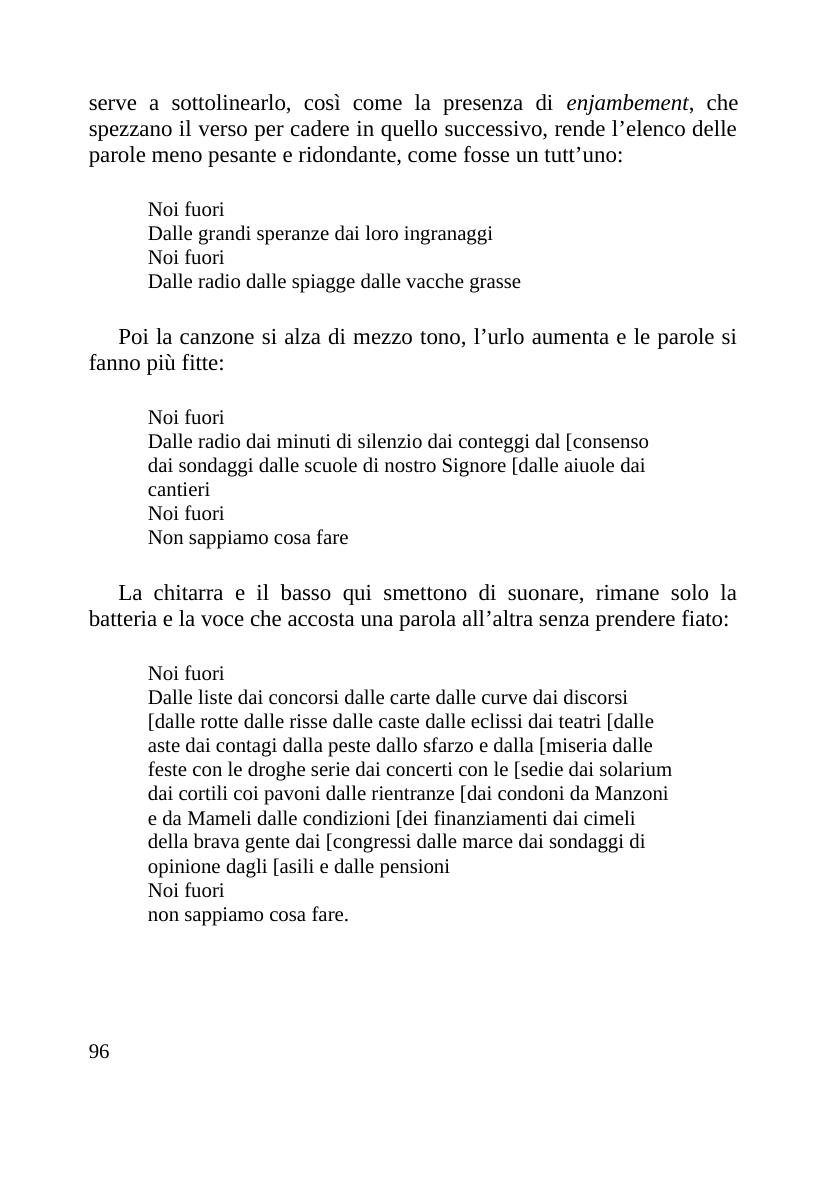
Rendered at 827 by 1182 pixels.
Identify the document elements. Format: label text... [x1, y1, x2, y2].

text Noi fuori Dalle liste dai concorsi dalle carte dalle curve dai discorsi [dalle rotte dalle risse dalle caste dalle eclissi dai teatri [dalle aste dai contagi dalla peste dallo sfarzo e dalla [miseria dalle feste con le droghe serie dai concerti con le [sedie dai solarium dai cortili coi pavoni dalle rientranze [dai condoni da Manzoni e da Mameli dalle condizioni [dei finanziamenti dai cimeli della brava gente dai [congressi dalle marce dai sondaggi di opinione dagli [asili e dalle pensioni Noi fuori non sappiamo cosa fare. [148, 661, 679, 926]
text Noi fuori Dalle grandi speranze dai loro ingranaggi Noi fuori Dalle radio dalle spiagge dalle vacche grasse [148, 197, 679, 293]
text La chitarra e il basso qui smettono di suonare, rimane solo la batteria e la voce che accosta una parola all’altra senza prendere fiato: [88, 579, 738, 632]
text Poi la canzone si alza di mezzo tono, l’urlo aumenta e le parole si fanno più fitte: [88, 323, 738, 376]
text serve a sottolinearlo, così come la presenza di enjambement, che spezzano il verso per cadere in quello successivo, rende l’elenco delle parole meno pesante e ridondante, come fosse un tutt’uno: [88, 88, 738, 168]
text Noi fuori Dalle radio dai minuti di silenzio dai conteggi dal [consenso dai sondaggi dalle scuole di nostro Signore [dalle aiuole dai cantieri Noi fuori Non sappiamo cosa fare [148, 405, 679, 549]
